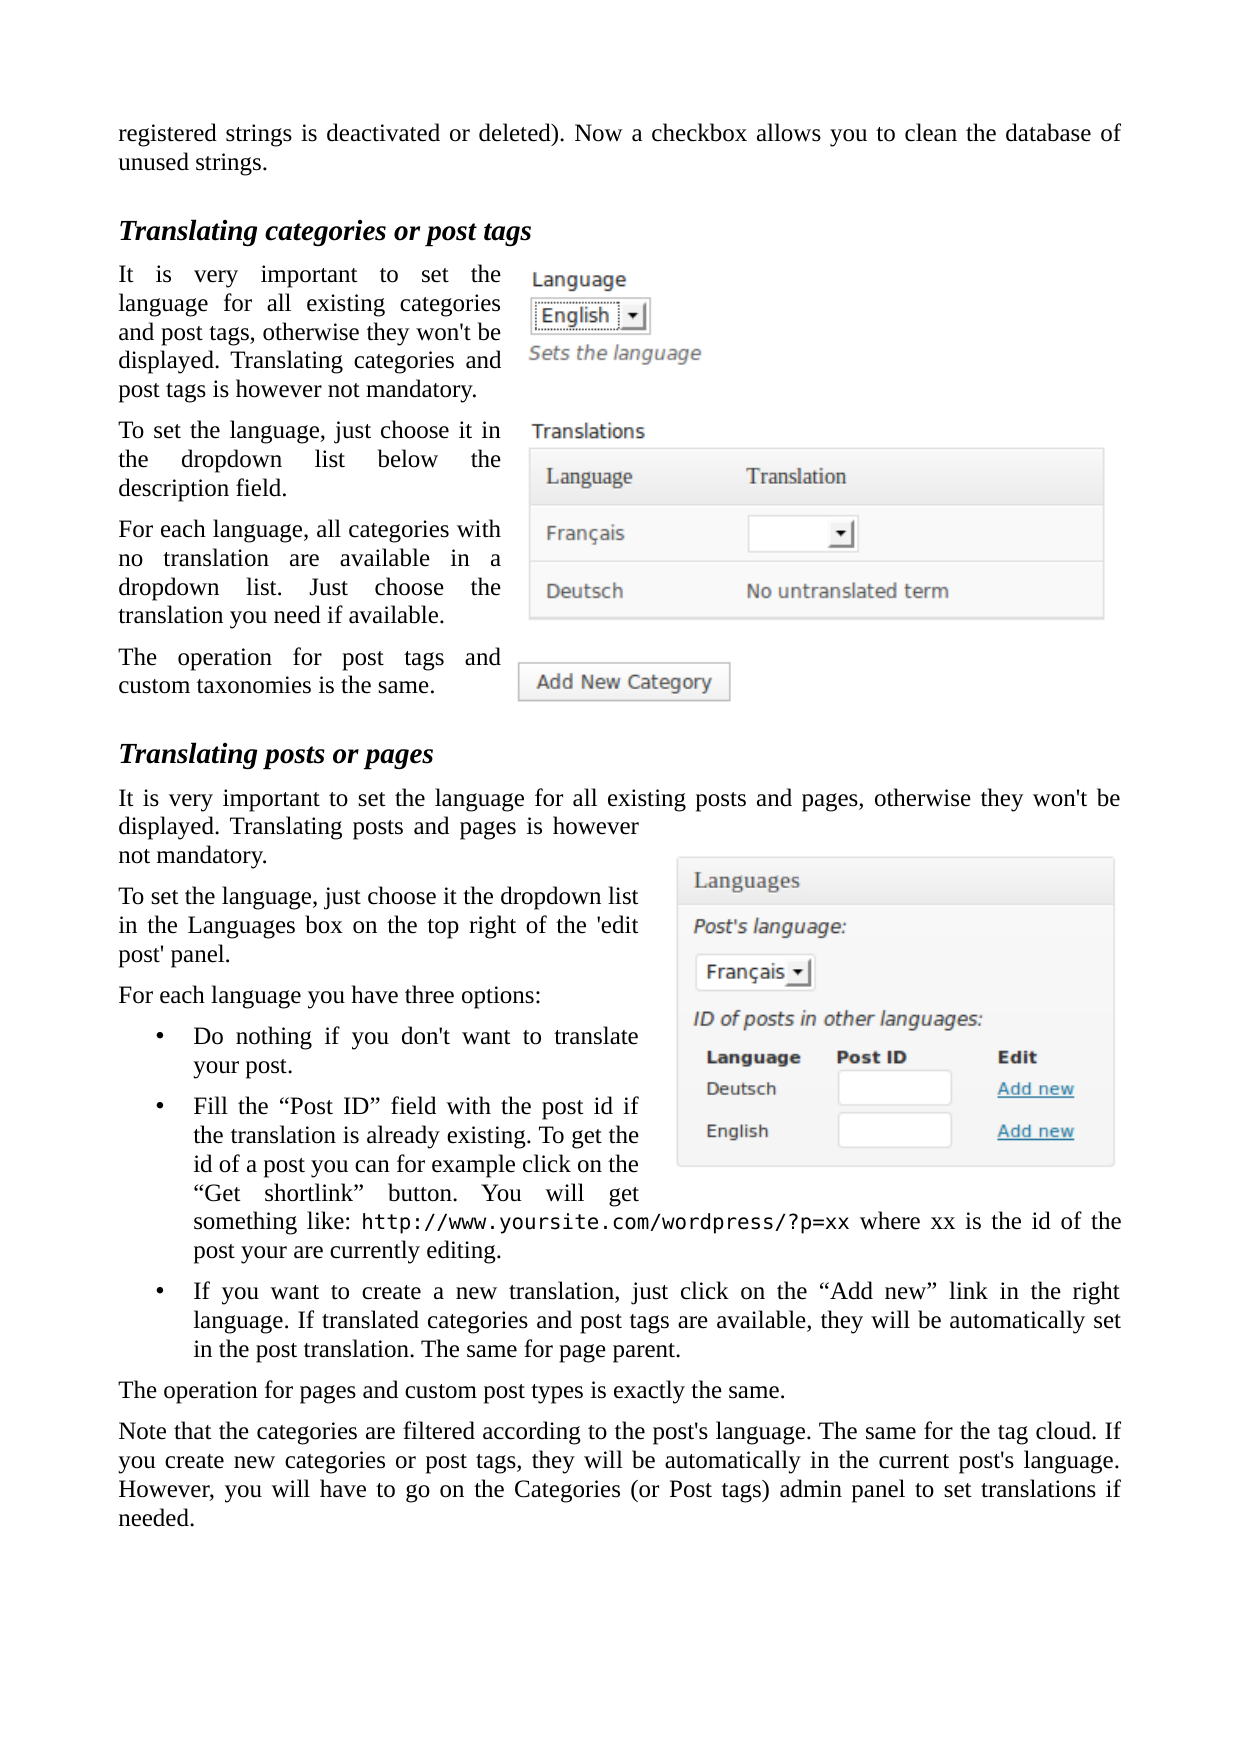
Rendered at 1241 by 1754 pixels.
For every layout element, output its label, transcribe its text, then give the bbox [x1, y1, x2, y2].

text The operation for post tags and custom taxonomies is the same. [118, 642, 501, 699]
text It is very important to set the language for all existing categories and post tags, otherwise they won't be displayed. Translating categories and post tags is however not mandatory. [118, 259, 501, 403]
text Note that the categories are filtered according to the post's language. The same for the tag cloud. If you create new categories or post tags, they will be automatically in the current post's language. However, you will have to go on the Categories (or Post tags) admin panel to set translations if needed. [118, 1416, 1122, 1531]
text To set the language, just choose it the dropdown list in the Languages box on the top right of the 'edit post' panel. [118, 881, 669, 968]
list Do nothing if you don't want to translate your post. [156, 1021, 669, 1079]
subtitle Translating categories or post tags [118, 213, 1122, 247]
text For each language you have three options: [118, 980, 669, 1009]
text For each language, all categories with no translation are available in a dropdown list. Just choose the translation you need if available. [118, 514, 501, 629]
picture [501, 250, 1122, 722]
text It is very important to set the language for all existing posts and pages, otherwise they won't be displayed. Translating posts and pages is however not mandatory. [118, 783, 1122, 869]
text registered strings is deactivated or deleted). Now a checkbox allows you to clean the database of unused strings. [118, 118, 1122, 176]
subtitle Translating posts or pages [118, 737, 1122, 770]
list If you want to create a new translation, just click on the “Add new” link in the right language. If translated categories and post tags are available, they will be automatically set in the post translation. The same for page parent. [156, 1276, 1122, 1363]
picture [669, 852, 1123, 1175]
text The operation for pages and custom post types is exactly the same. [118, 1375, 1122, 1404]
text To set the language, just choose it in the dropdown list below the description field. [118, 415, 501, 502]
list Fill the “Post ID” field with the post id if the translation is already existing. To get the id of a post you can for example click on the “Get shortlink” button. You will get something like: http://www.yoursite.com/wordpress/?p=xx where xx is the id of the post your are currently editing. [156, 1091, 1122, 1264]
